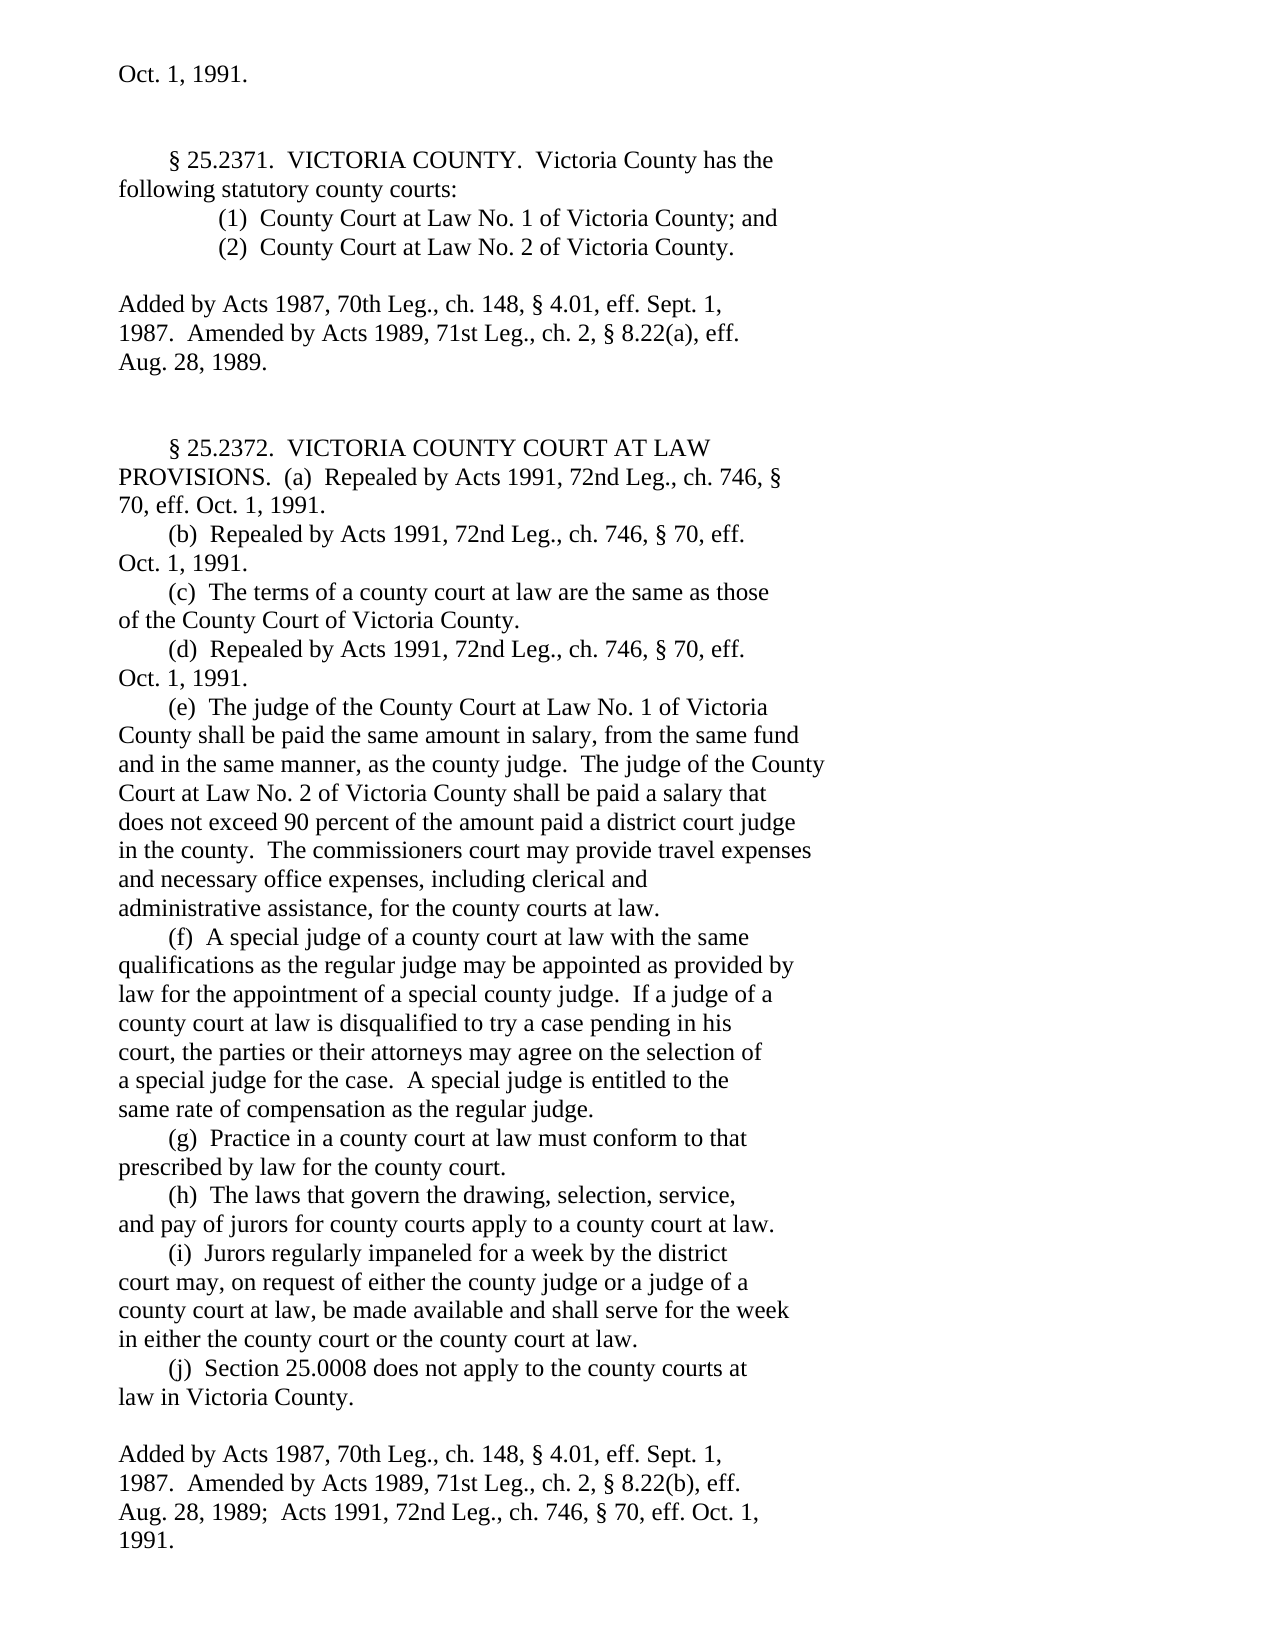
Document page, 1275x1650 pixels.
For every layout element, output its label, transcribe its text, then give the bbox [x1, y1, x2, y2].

text following statutory county courts: [118, 174, 1216, 203]
text court, the parties or their attorneys may agree on the selection of [118, 1037, 1216, 1065]
text (d) Repealed by Acts 1991, 72nd Leg., ch. 746, § 70, eff. [118, 634, 1216, 663]
text Oct. 1, 1991. [118, 663, 1216, 692]
text administrative assistance, for the county courts at law. [118, 893, 1216, 922]
text (i) Jurors regularly impaneled for a week by the district [118, 1238, 1216, 1267]
text court may, on request of either the county judge or a judge of a [118, 1267, 1216, 1295]
text (1) County Court at Law No. 1 of Victoria County; and [118, 203, 1216, 232]
text Added by Acts 1987, 70th Leg., ch. 148, § 4.01, eff. Sept. 1, [118, 289, 1216, 318]
text 1991. [118, 1525, 1216, 1554]
text and necessary office expenses, including clerical and [118, 864, 1216, 893]
text (j) Section 25.0008 does not apply to the county courts at [118, 1353, 1216, 1382]
text § 25.2372. VICTORIA COUNTY COURT AT LAW [118, 433, 1216, 462]
text PROVISIONS. (a) Repealed by Acts 1991, 72nd Leg., ch. 746, § [118, 462, 1216, 490]
text 1987. Amended by Acts 1989, 71st Leg., ch. 2, § 8.22(a), eff. [118, 318, 1216, 347]
text (g) Practice in a county court at law must conform to that [118, 1123, 1216, 1152]
text Aug. 28, 1989. [118, 347, 1216, 375]
text county court at law is disqualified to try a case pending in his [118, 1008, 1216, 1037]
text (b) Repealed by Acts 1991, 72nd Leg., ch. 746, § 70, eff. [118, 519, 1216, 548]
text Added by Acts 1987, 70th Leg., ch. 148, § 4.01, eff. Sept. 1, [118, 1439, 1216, 1468]
text (f) A special judge of a county court at law with the same [118, 922, 1216, 950]
text prescribed by law for the county court. [118, 1152, 1216, 1180]
text does not exceed 90 percent of the amount paid a district court judge [118, 807, 1216, 835]
text (2) County Court at Law No. 2 of Victoria County. [118, 232, 1216, 260]
text County shall be paid the same amount in salary, from the same fund [118, 720, 1216, 749]
text of the County Court of Victoria County. [118, 605, 1216, 634]
text 1987. Amended by Acts 1989, 71st Leg., ch. 2, § 8.22(b), eff. [118, 1468, 1216, 1497]
text § 25.2371. VICTORIA COUNTY. Victoria County has the [118, 145, 1216, 174]
text in either the county court or the county court at law. [118, 1324, 1216, 1353]
text Aug. 28, 1989; Acts 1991, 72nd Leg., ch. 746, § 70, eff. Oct. 1, [118, 1497, 1216, 1525]
text county court at law, be made available and shall serve for the week [118, 1295, 1216, 1324]
text in the county. The commissioners court may provide travel expenses [118, 835, 1216, 864]
text (c) The terms of a county court at law are the same as those [118, 577, 1216, 605]
text same rate of compensation as the regular judge. [118, 1094, 1216, 1123]
text Oct. 1, 1991. [118, 548, 1216, 577]
text 70, eff. Oct. 1, 1991. [118, 490, 1216, 519]
text (e) The judge of the County Court at Law No. 1 of Victoria [118, 692, 1216, 720]
text and pay of jurors for county courts apply to a county court at law. [118, 1209, 1216, 1238]
text Oct. 1, 1991. [118, 59, 1216, 88]
text and in the same manner, as the county judge. The judge of the County [118, 749, 1216, 778]
text a special judge for the case. A special judge is entitled to the [118, 1065, 1216, 1094]
text qualifications as the regular judge may be appointed as provided by [118, 950, 1216, 979]
text (h) The laws that govern the drawing, selection, service, [118, 1180, 1216, 1209]
text law for the appointment of a special county judge. If a judge of a [118, 979, 1216, 1008]
text Court at Law No. 2 of Victoria County shall be paid a salary that [118, 778, 1216, 807]
text law in Victoria County. [118, 1382, 1216, 1410]
